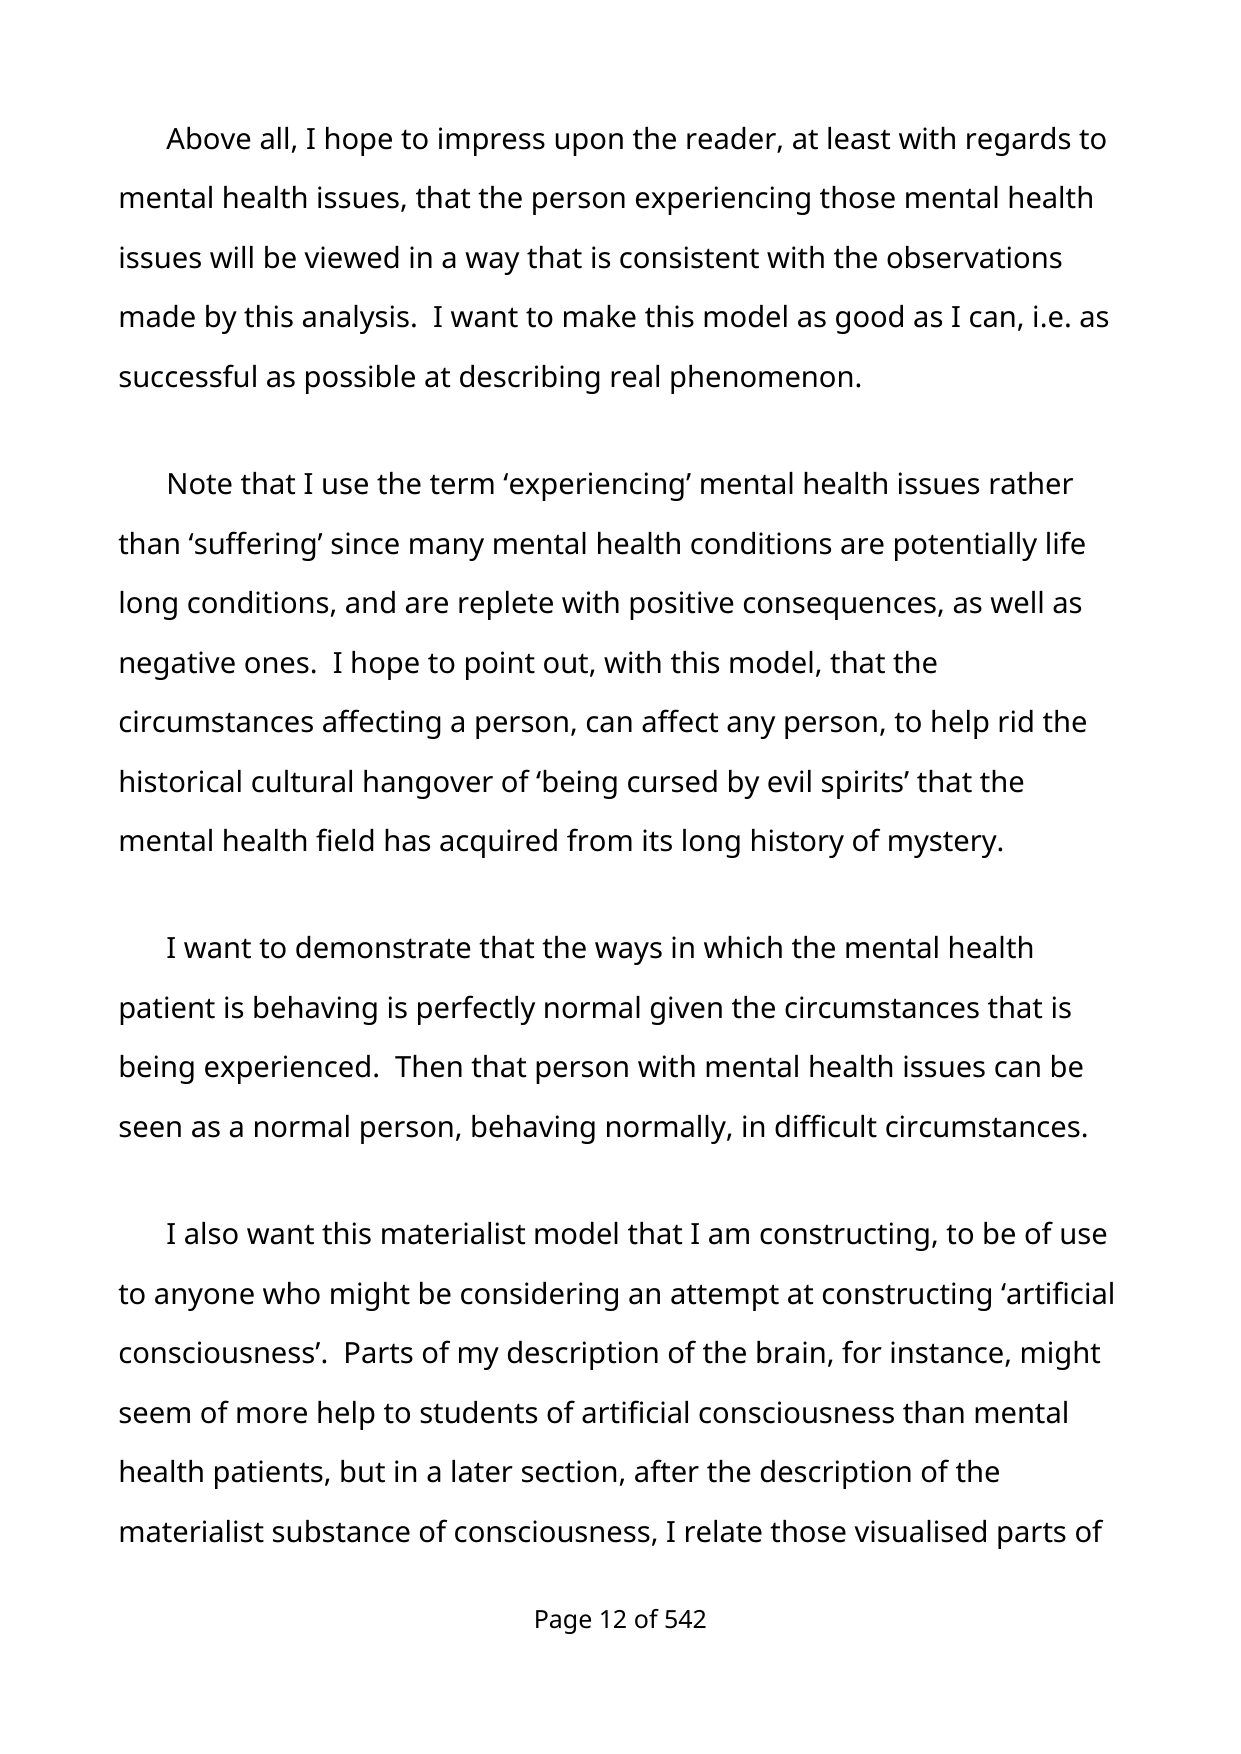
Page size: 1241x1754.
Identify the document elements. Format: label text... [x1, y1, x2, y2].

text Above all, I hope to impress upon the reader, at least with regards to mental health issues, that the person experiencing those mental health issues will be viewed in a way that is consistent with the observations made by this analysis. I want to make this model as good as I can, i.e. as successful as possible at describing real phenomenon. [118, 118, 1122, 396]
text I also want this materialist model that I am constructing, to be of use to anyone who might be considering an attempt at constructing ‘artificial consciousness’. Parts of my description of the brain, for instance, might seem of more help to students of artificial consciousness than mental health patients, but in a later section, after the description of the materialist substance of consciousness, I relate those visualised parts of [118, 1213, 1122, 1551]
text I want to demonstrate that the ways in which the mental health patient is behaving is perfectly normal given the circumstances that is being experienced. Then that person with mental health issues can be seen as a normal person, behaving normally, in difficult circumstances. [118, 928, 1122, 1146]
text Note that I use the term ‘experiencing’ mental health issues rather than ‘suffering’ since many mental health conditions are potentially life long conditions, and are replete with positive consequences, as well as negative ones. I hope to point out, with this model, that the circumstances affecting a person, can affect any person, to help rid the historical cultural hangover of ‘being cursed by evil spirits’ that the mental health field has acquired from its long history of mystery. [118, 463, 1122, 860]
